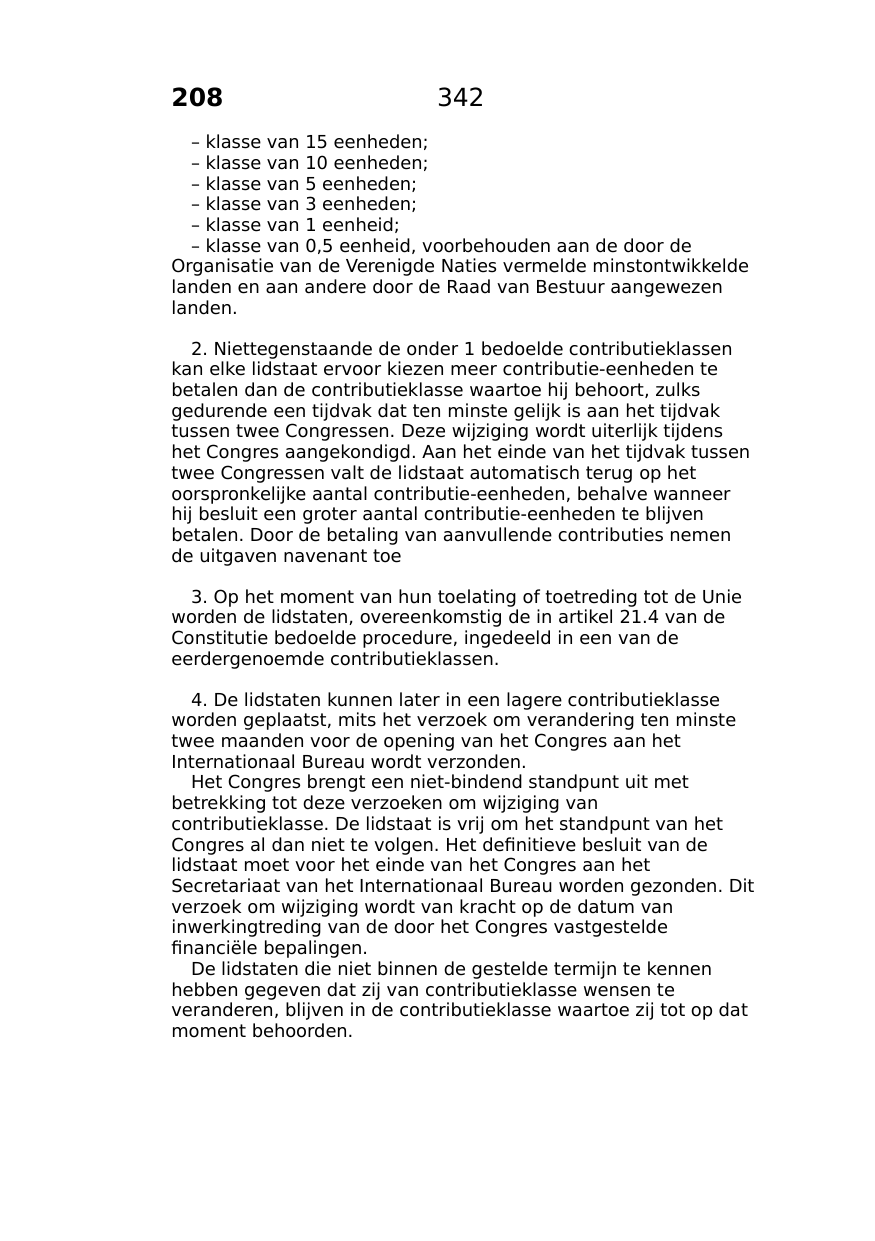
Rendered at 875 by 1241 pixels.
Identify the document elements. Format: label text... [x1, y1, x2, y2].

text – klasse van 5 eenheden; [171, 173, 756, 194]
text De lidstaten die niet binnen de gestelde termijn te kennen hebben gegeven dat zij van contributieklasse wensen te veranderen, blijven in de contributieklasse waartoe zij tot op dat moment behoorden. [171, 959, 756, 1042]
text – klasse van 0,5 eenheid, voorbehouden aan de door de Organisatie van de Verenigde Naties vermelde minstontwikkelde landen en aan andere door de Raad van Bestuur aangewezen landen. [171, 236, 756, 318]
text – klasse van 10 eenheden; [171, 153, 756, 173]
text – klasse van 3 eenheden; [171, 194, 756, 215]
text 4. De lidstaten kunnen later in een lagere contributieklasse worden geplaatst, mits het verzoek om verandering ten minste twee maanden voor de opening van het Congres aan het Internationaal Bureau wordt verzonden. [171, 689, 756, 772]
text Het Congres brengt een niet-bindend standpunt uit met betrekking tot deze verzoeken om wijziging van contributieklasse. De lidstaat is vrij om het standpunt van het Congres al dan niet te volgen. Het definitieve besluit van de lidstaat moet voor het einde van het Congres aan het Secretariaat van het Internationaal Bureau worden gezonden. Dit verzoek om wijziging wordt van kracht op de datum van inwerkingtreding van de door het Congres vastgestelde financiële bepalingen. [171, 772, 756, 959]
text 3. Op het moment van hun toelating of toetreding tot de Unie worden de lidstaten, overeenkomstig de in artikel 21.4 van de Constitutie bedoelde procedure, ingedeeld in een van de eerdergenoemde contributieklassen. [171, 586, 756, 669]
text – klasse van 15 eenheden; [171, 132, 756, 153]
text 2. Niettegenstaande de onder 1 bedoelde contributieklassen kan elke lidstaat ervoor kiezen meer contributie-eenheden te betalen dan de contributieklasse waartoe hij behoort, zulks gedurende een tijdvak dat ten minste gelijk is aan het tijdvak tussen twee Congressen. Deze wijziging wordt uiterlijk tijdens het Congres aangekondigd. Aan het einde van het tijdvak tussen twee Congressen valt de lidstaat automatisch terug op het oorspronkelijke aantal contributie-eenheden, behalve wanneer hij besluit een groter aantal contributie-eenheden te blijven betalen. Door de betaling van aanvullende contributies nemen de uitgaven navenant toe [171, 338, 756, 566]
text – klasse van 1 eenheid; [171, 215, 756, 236]
